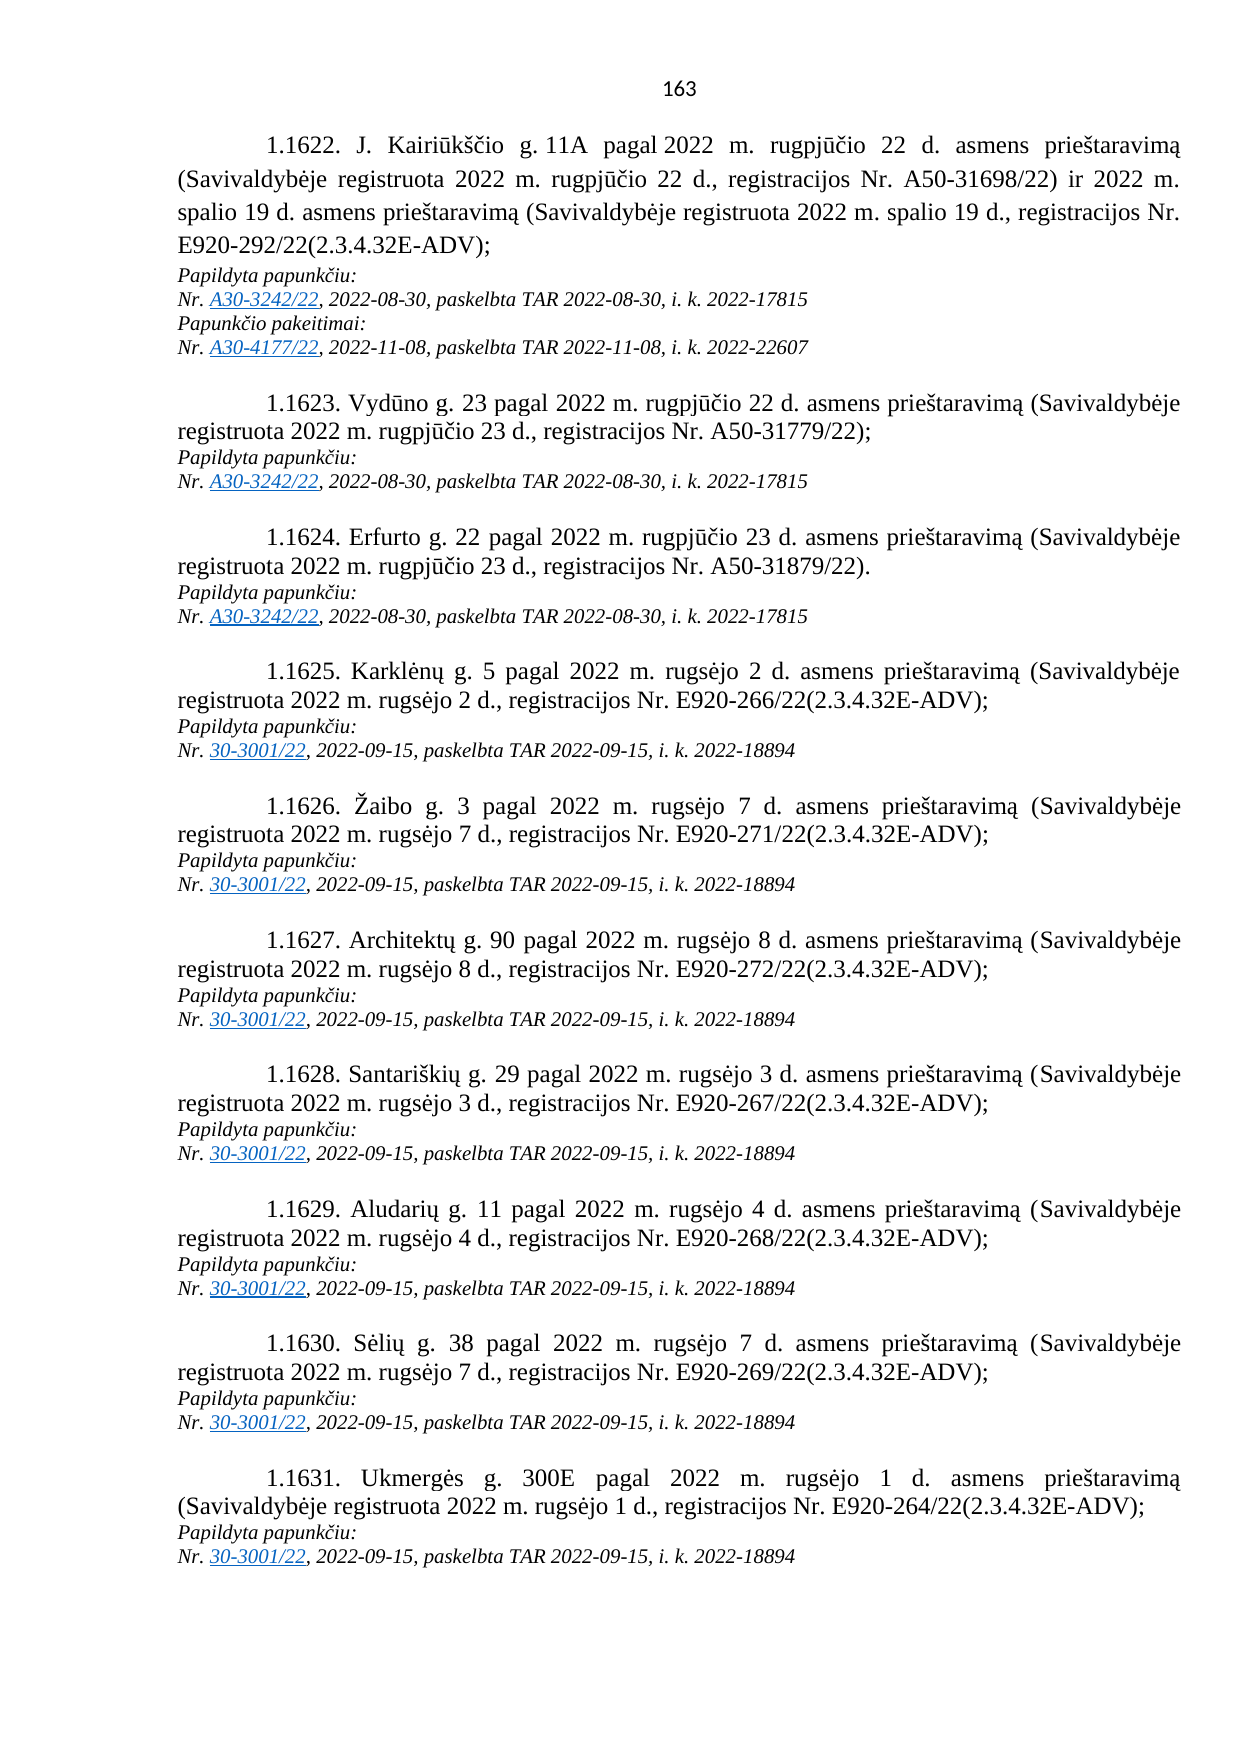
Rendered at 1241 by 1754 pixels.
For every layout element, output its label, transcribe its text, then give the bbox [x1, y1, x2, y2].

text Papildyta papunkčiu: [177, 983, 1181, 1007]
text 1.1631. Ukmergės g. 300E pagal 2022 m. rugsėjo 1 d. asmens prieštaravimą (Savivaldybėje registruota 2022 m. rugsėjo 1 d., registracijos Nr. E920-264/22(2.3.4.32E-ADV); [177, 1463, 1181, 1520]
text Nr. 30-3001/22, 2022-09-15, paskelbta TAR 2022-09-15, i. k. 2022-18894 [177, 1544, 1181, 1568]
text 1.1624. Erfurto g. 22 pagal 2022 m. rugpjūčio 23 d. asmens prieštaravimą (Savivaldybėje registruota 2022 m. rugpjūčio 23 d., registracijos Nr. A50-31879/22). [177, 522, 1181, 579]
text Nr. A30-3242/22, 2022-08-30, paskelbta TAR 2022-08-30, i. k. 2022-17815 [177, 604, 1181, 628]
text 1.1629. Aludarių g. 11 pagal 2022 m. rugsėjo 4 d. asmens prieštaravimą (Savivaldybėje registruota 2022 m. rugsėjo 4 d., registracijos Nr. E920-268/22(2.3.4.32E-ADV); [177, 1194, 1181, 1251]
text Nr. A30-3242/22, 2022-08-30, paskelbta TAR 2022-08-30, i. k. 2022-17815 [177, 469, 1181, 493]
text Nr. 30-3001/22, 2022-09-15, paskelbta TAR 2022-09-15, i. k. 2022-18894 [177, 1410, 1181, 1434]
text 1.1622. J. Kairiūkščio g. 11A pagal 2022 m. rugpjūčio 22 d. asmens prieštaravimą (Savivaldybėje registruota 2022 m. rugpjūčio 22 d., registracijos Nr. A50-31698/22) ir 2022 m. spalio 19 d. asmens prieštaravimą (Savivaldybėje registruota 2022 m. spalio 19 d., registracijos Nr. E920-292/22(2.3.4.32E-ADV); [177, 131, 1181, 258]
text Nr. 30-3001/22, 2022-09-15, paskelbta TAR 2022-09-15, i. k. 2022-18894 [177, 1276, 1181, 1299]
text Nr. 30-3001/22, 2022-09-15, paskelbta TAR 2022-09-15, i. k. 2022-18894 [177, 872, 1181, 896]
text 1.1627. Architektų g. 90 pagal 2022 m. rugsėjo 8 d. asmens prieštaravimą (Savivaldybėje registruota 2022 m. rugsėjo 8 d., registracijos Nr. E920-272/22(2.3.4.32E-ADV); [177, 925, 1181, 983]
text 1.1623. Vydūno g. 23 pagal 2022 m. rugpjūčio 22 d. asmens prieštaravimą (Savivaldybėje registruota 2022 m. rugpjūčio 23 d., registracijos Nr. A50-31779/22); [177, 388, 1181, 445]
text Papildyta papunkčiu: [177, 1520, 1181, 1544]
text Papildyta papunkčiu: [177, 263, 1181, 287]
text Nr. 30-3001/22, 2022-09-15, paskelbta TAR 2022-09-15, i. k. 2022-18894 [177, 1141, 1181, 1165]
text Papildyta papunkčiu: [177, 848, 1181, 872]
text Nr. 30-3001/22, 2022-09-15, paskelbta TAR 2022-09-15, i. k. 2022-18894 [177, 738, 1181, 762]
text Nr. 30-3001/22, 2022-09-15, paskelbta TAR 2022-09-15, i. k. 2022-18894 [177, 1007, 1181, 1031]
text Papunkčio pakeitimai: [177, 311, 1181, 335]
text 1.1626. Žaibo g. 3 pagal 2022 m. rugsėjo 7 d. asmens prieštaravimą (Savivaldybėje registruota 2022 m. rugsėjo 7 d., registracijos Nr. E920-271/22(2.3.4.32E-ADV); [177, 791, 1181, 848]
text Papildyta papunkčiu: [177, 1251, 1181, 1276]
text Nr. A30-4177/22, 2022-11-08, paskelbta TAR 2022-11-08, i. k. 2022-22607 [177, 335, 1181, 359]
text Papildyta papunkčiu: [177, 579, 1181, 604]
text 1.1630. Sėlių g. 38 pagal 2022 m. rugsėjo 7 d. asmens prieštaravimą (Savivaldybėje registruota 2022 m. rugsėjo 7 d., registracijos Nr. E920-269/22(2.3.4.32E-ADV); [177, 1328, 1181, 1386]
text Papildyta papunkčiu: [177, 445, 1181, 469]
text Nr. A30-3242/22, 2022-08-30, paskelbta TAR 2022-08-30, i. k. 2022-17815 [177, 287, 1181, 311]
text Papildyta papunkčiu: [177, 1386, 1181, 1410]
text 1.1625. Karklėnų g. 5 pagal 2022 m. rugsėjo 2 d. asmens prieštaravimą (Savivaldybėje registruota 2022 m. rugsėjo 2 d., registracijos Nr. E920-266/22(2.3.4.32E-ADV); [177, 656, 1181, 714]
text Papildyta papunkčiu: [177, 714, 1181, 738]
text Papildyta papunkčiu: [177, 1117, 1181, 1141]
text 1.1628. Santariškių g. 29 pagal 2022 m. rugsėjo 3 d. asmens prieštaravimą (Savivaldybėje registruota 2022 m. rugsėjo 3 d., registracijos Nr. E920-267/22(2.3.4.32E-ADV); [177, 1059, 1181, 1117]
